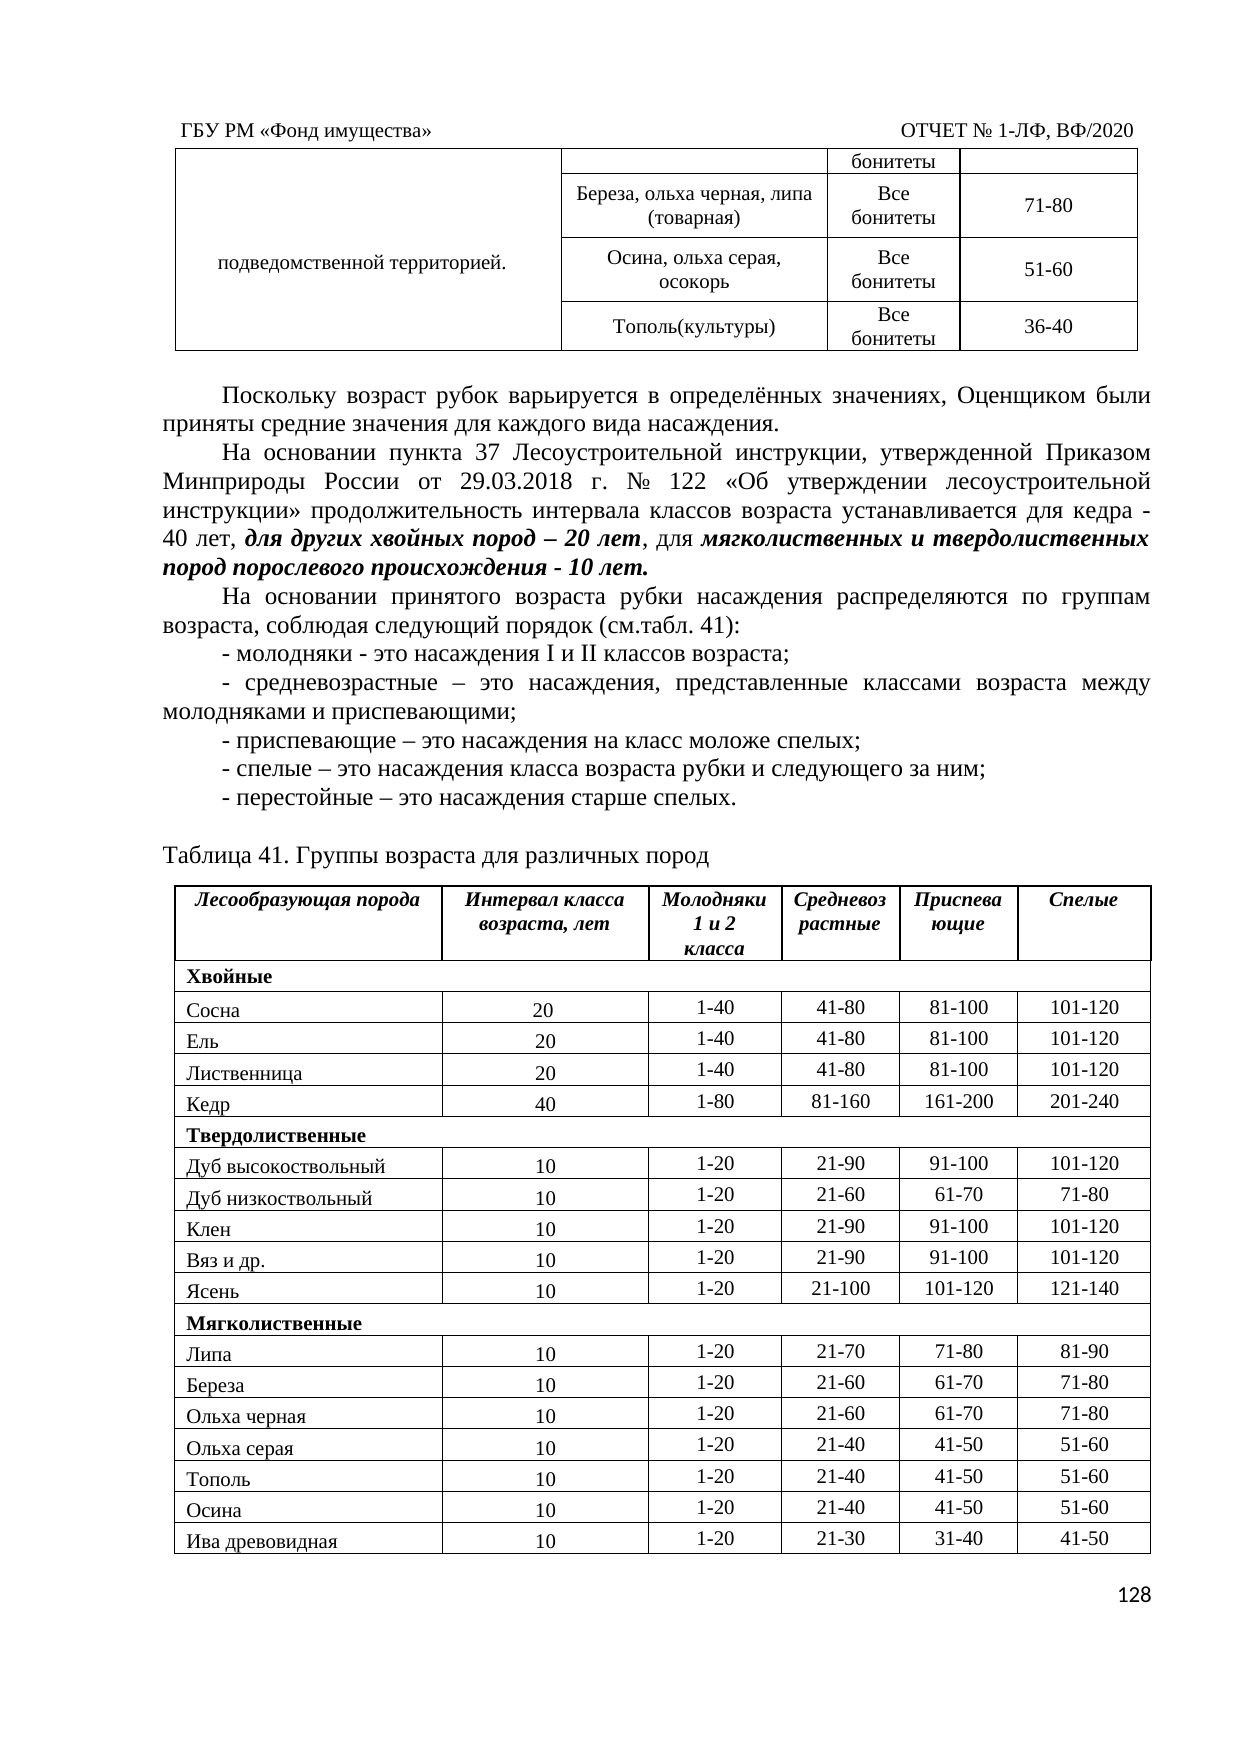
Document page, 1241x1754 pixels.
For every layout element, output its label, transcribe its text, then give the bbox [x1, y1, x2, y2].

table_cell 10 [443, 1242, 648, 1272]
table_cell 1-40 [649, 992, 781, 1022]
table_cell 41-50 [900, 1492, 1017, 1522]
table_cell 161-200 [900, 1086, 1017, 1116]
table_cell 201-240 [1018, 1086, 1150, 1116]
table_cell 21-40 [782, 1492, 899, 1522]
table_cell Все бонитеты [828, 238, 959, 301]
table_cell 101-120 [1018, 1211, 1150, 1241]
text - спелые – это насаждения класса возраста рубки и следующего за ним; [162, 753, 1152, 782]
table_header Лесообразующая порода [176, 887, 441, 959]
table_cell 1-20 [649, 1179, 781, 1209]
table_cell 1-20 [649, 1211, 781, 1241]
text - перестойные – это насаждения старше спелых. [162, 782, 1152, 811]
table_cell Вяз и др. [175, 1242, 442, 1272]
table_cell 20 [443, 1054, 648, 1084]
text - молодняки - это насаждения I и II классов возраста; [162, 638, 1152, 667]
table_cell 51-60 [1018, 1492, 1150, 1522]
table_cell 36-40 [961, 302, 1137, 350]
table_cell 10 [443, 1179, 648, 1209]
table_cell 101-120 [1018, 1148, 1150, 1178]
table_cell 20 [443, 992, 648, 1022]
table_cell 1-20 [649, 1461, 781, 1491]
table_cell 61-70 [900, 1179, 1017, 1209]
table_cell Клен [175, 1211, 442, 1241]
table_cell Мягколиственные [175, 1304, 1150, 1334]
table_cell 20 [443, 1023, 648, 1053]
table_cell 71-80 [1018, 1367, 1150, 1397]
table_cell 101-120 [900, 1273, 1017, 1303]
table_cell 21-90 [782, 1211, 899, 1241]
table_header Приспевающие [901, 887, 1017, 959]
table_cell 41-50 [1018, 1523, 1150, 1553]
text - приспевающие – это насаждения на класс моложе спелых; [162, 725, 1152, 753]
table_cell подведомственной территорией. [176, 149, 561, 350]
table_cell [961, 149, 1137, 173]
table_cell Твердолиственные [175, 1117, 1150, 1147]
table_cell 21-60 [782, 1367, 899, 1397]
table_cell Хвойные [175, 961, 1150, 991]
table_cell 71-80 [961, 174, 1137, 237]
table_cell 101-120 [1018, 1242, 1150, 1272]
table_cell Ель [175, 1023, 442, 1053]
table_cell 31-40 [900, 1523, 1017, 1553]
table_cell 101-120 [1018, 1023, 1150, 1053]
table_cell 10 [443, 1148, 648, 1178]
table_cell 71-80 [1018, 1398, 1150, 1428]
table_cell 51-60 [1018, 1429, 1150, 1459]
table_cell 21-90 [782, 1242, 899, 1272]
table_cell 41-80 [782, 992, 899, 1022]
table_cell 10 [443, 1429, 648, 1459]
table_cell 91-100 [900, 1242, 1017, 1272]
table_cell 1-20 [649, 1492, 781, 1522]
table_cell 41-80 [782, 1023, 899, 1053]
table_cell 21-70 [782, 1336, 899, 1366]
table_cell Осина, ольха серая, осокорь [562, 238, 827, 301]
table_cell 41-80 [782, 1054, 899, 1084]
table_cell [562, 149, 827, 173]
table_cell 10 [443, 1461, 648, 1491]
table_cell Дуб высокоствольный [175, 1148, 442, 1178]
table_cell 1-20 [649, 1429, 781, 1459]
table_cell Ольха черная [175, 1398, 442, 1428]
table_cell 1-40 [649, 1023, 781, 1053]
text - средневозрастные – это насаждения, представленные классами возраста между молодняками и приспевающими; [162, 667, 1152, 725]
table_cell Береза, ольха черная, липа (товарная) [562, 174, 827, 237]
table_cell Все бонитеты [828, 174, 959, 237]
table_cell 40 [443, 1086, 648, 1116]
table_header Спелые [1019, 887, 1150, 959]
table_cell 61-70 [900, 1367, 1017, 1397]
table_cell 1-20 [649, 1148, 781, 1178]
table_cell 21-30 [782, 1523, 899, 1553]
table_cell 21-90 [782, 1148, 899, 1178]
table_cell 10 [443, 1398, 648, 1428]
table_cell 81-100 [900, 992, 1017, 1022]
table_header Интервал класса возраста, лет [443, 887, 648, 959]
table_cell Кедр [175, 1086, 442, 1116]
table_cell Липа [175, 1336, 442, 1366]
table_cell Береза [175, 1367, 442, 1397]
table_cell Ольха серая [175, 1429, 442, 1459]
table_cell 10 [443, 1273, 648, 1303]
table_cell 51-60 [961, 238, 1137, 301]
table_cell Ива древовидная [175, 1523, 442, 1553]
table_cell 81-90 [1018, 1336, 1150, 1366]
table_cell Тополь [175, 1461, 442, 1491]
table_cell Осина [175, 1492, 442, 1522]
table_cell 71-80 [900, 1336, 1017, 1366]
table_cell 1-20 [649, 1398, 781, 1428]
table_cell 1-80 [649, 1086, 781, 1116]
table_cell 1-20 [649, 1523, 781, 1553]
text На основании пункта 37 Лесоустроительной инструкции, утвержденной Приказом Минприроды России от 29.03.2018 г. № 122 «Об утверждении лесоустроительной инструкции» продолжительность интервала классов возраста устанавливается для кедра - 40 лет, для других хвойных пород – 20 лет, для мягколиственных и твердолиственных пород порослевого происхождения - 10 лет. [162, 437, 1152, 581]
table_cell 21-40 [782, 1461, 899, 1491]
table_cell 10 [443, 1523, 648, 1553]
table_cell Все бонитеты [828, 302, 959, 350]
table_cell 21-40 [782, 1429, 899, 1459]
table_cell 21-60 [782, 1398, 899, 1428]
table_header Средневозрастные [783, 887, 899, 959]
table_cell Ясень [175, 1273, 442, 1303]
table_cell 81-160 [782, 1086, 899, 1116]
table_cell 121-140 [1018, 1273, 1150, 1303]
table_cell 81-100 [900, 1023, 1017, 1053]
table_cell 10 [443, 1211, 648, 1241]
table_cell 10 [443, 1336, 648, 1366]
table_cell 71-80 [1018, 1179, 1150, 1209]
table_cell Сосна [175, 992, 442, 1022]
table_cell 81-100 [900, 1054, 1017, 1084]
table_cell 41-50 [900, 1461, 1017, 1491]
table_cell 61-70 [900, 1398, 1017, 1428]
table_cell 21-100 [782, 1273, 899, 1303]
table_cell 1-20 [649, 1242, 781, 1272]
table_cell 1-20 [649, 1273, 781, 1303]
text Таблица 41. Группы возраста для различных пород [162, 840, 1152, 868]
table_cell 91-100 [900, 1148, 1017, 1178]
table_cell 1-20 [649, 1336, 781, 1366]
text Поскольку возраст рубок варьируется в определённых значениях, Оценщиком были приняты средние значения для каждого вида насаждения. [162, 380, 1152, 437]
table_cell Дуб низкоствольный [175, 1179, 442, 1209]
table_cell 1-20 [649, 1367, 781, 1397]
table_cell Тополь(культуры) [562, 302, 827, 350]
table_cell бонитеты [828, 149, 959, 173]
table_cell 91-100 [900, 1211, 1017, 1241]
table_cell Лиственница [175, 1054, 442, 1084]
table_cell 101-120 [1018, 1054, 1150, 1084]
table_header Молодняки 1 и 2 класса [650, 887, 781, 959]
table_cell 10 [443, 1492, 648, 1522]
table_cell 41-50 [900, 1429, 1017, 1459]
table_cell 101-120 [1018, 992, 1150, 1022]
table_cell 51-60 [1018, 1461, 1150, 1491]
table_cell 21-60 [782, 1179, 899, 1209]
table_cell 1-40 [649, 1054, 781, 1084]
text На основании принятого возраста рубки насаждения распределяются по группам возраста, соблюдая следующий порядок (см.табл. 41): [162, 581, 1152, 638]
table_cell 10 [443, 1367, 648, 1397]
